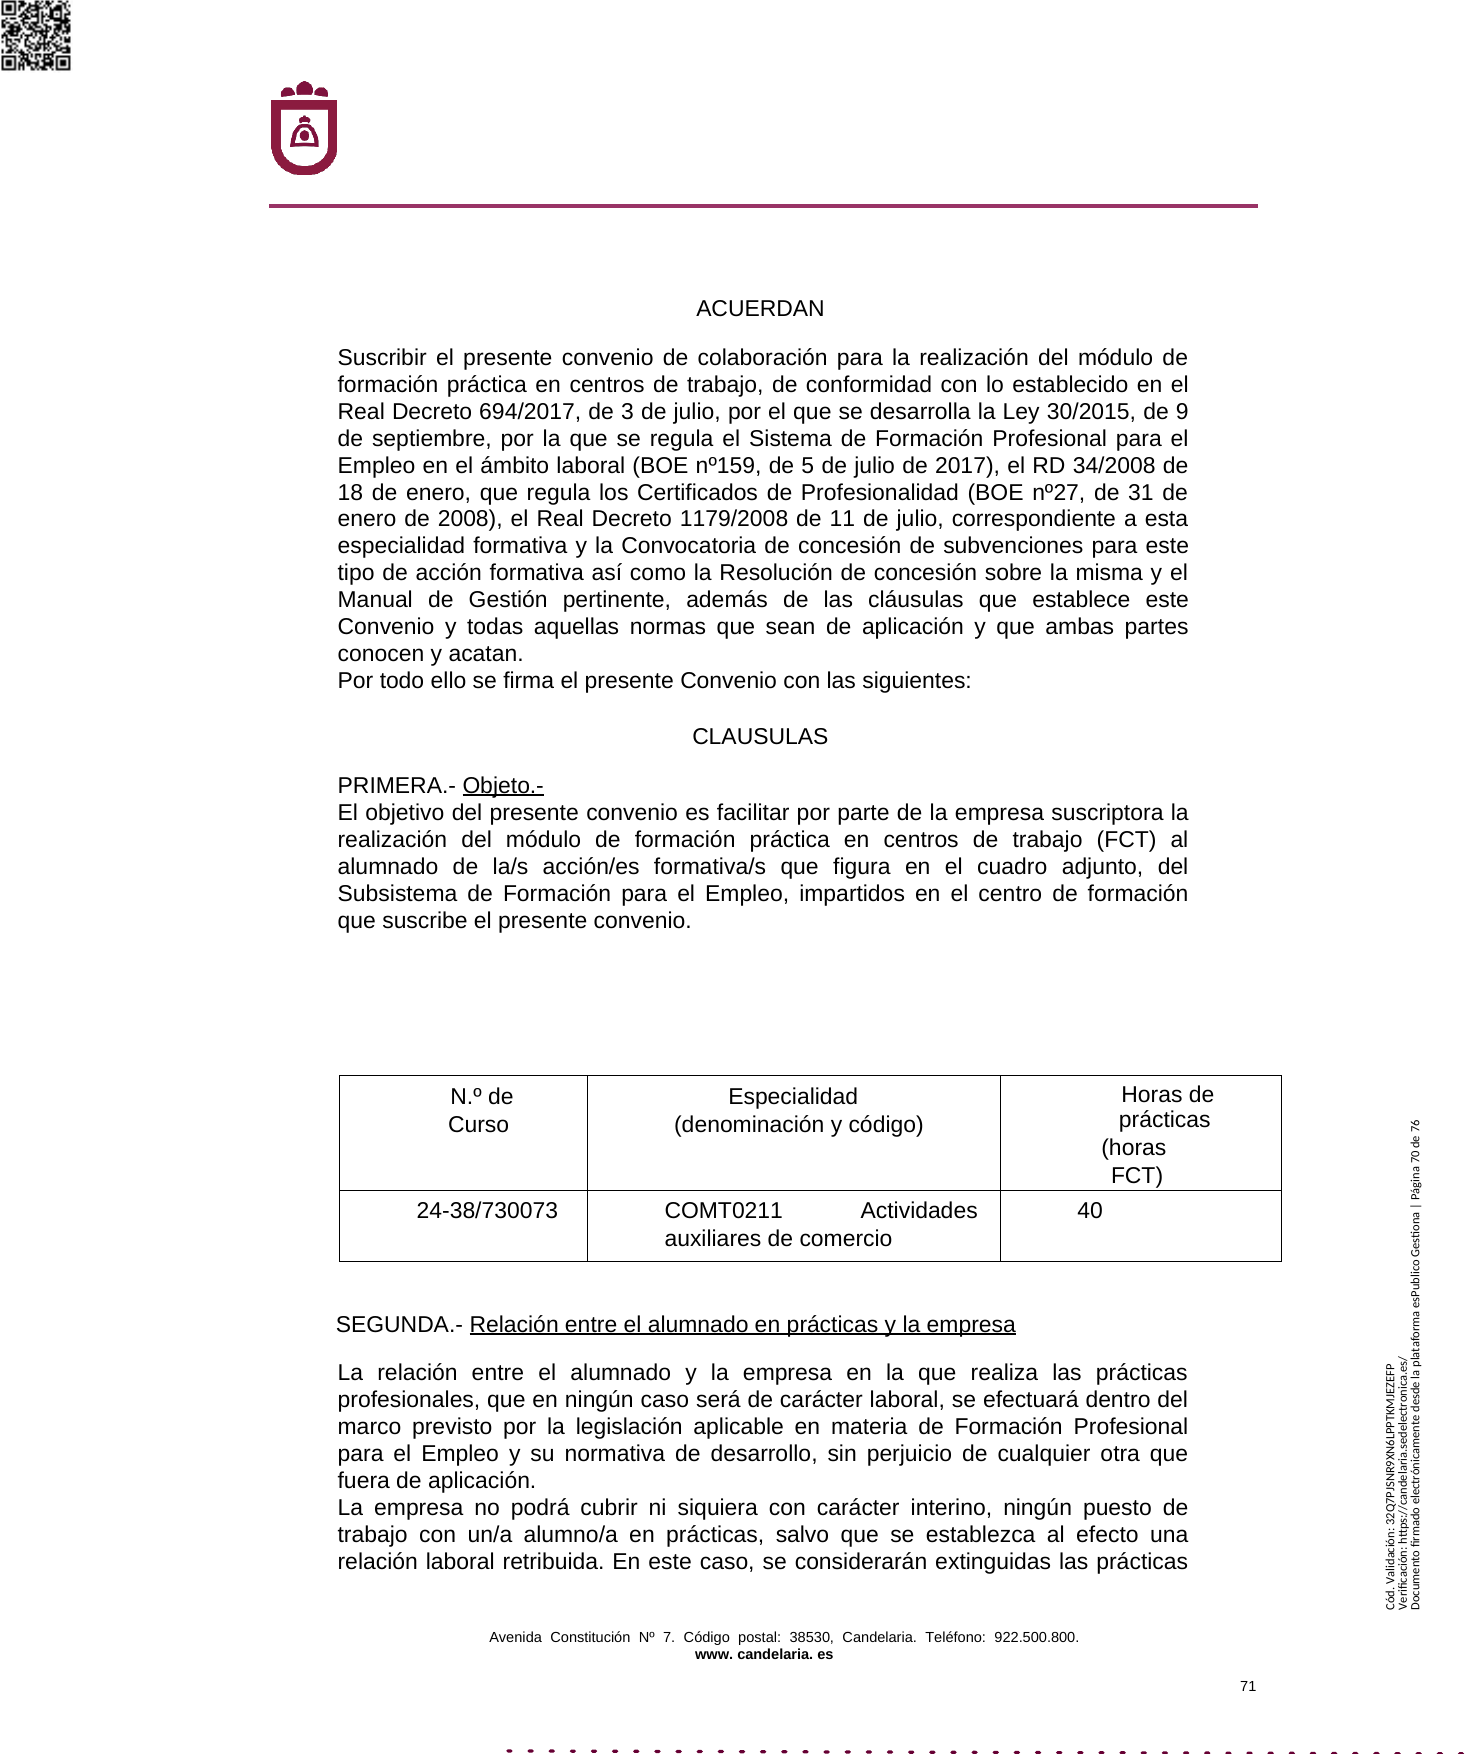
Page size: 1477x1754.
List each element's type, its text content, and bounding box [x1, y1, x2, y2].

table_cell COMT0211 Actividades auxiliares de comercio [588, 1191, 1000, 1261]
text La empresa no podrá cubrir ni siquiera con carácter interino, ningún puesto de trabajo con un/a alumno/a en prácticas, salvo que se establezca al efecto una relación laboral retribuida. En este caso, se considerarán extinguidas las prácticas [337, 1494, 1189, 1574]
subtitle CLAUSULAS [268, 723, 1258, 749]
text Suscribir el presente convenio de colaboración para la realización del módulo de formación práctica en centros de trabajo, de conformidad con lo establecido en el Real Decreto 694/2017, de 3 de julio, por el que se desarrolla la Ley 30/2015, de 9 de septiembre, por la que se regula el Sistema de Formación Profesional para el Empleo en el ámbito laboral (BOE nº159, de 5 de julio de 2017), el RD 34/2008 de 18 de enero, que regula los Certificados de Profesionalidad (BOE nº27, de 31 de enero de 2008), el Real Decreto 1179/2008 de 11 de julio, correspondiente a esta especialidad formativa y la Convocatoria de concesión de subvenciones para este tipo de acción formativa así como la Resolución de concesión sobre la misma y el Manual de Gestión pertinente, además de las cláusulas que establece este Convenio y todas aquellas normas que sean de aplicación y que ambas partes conocen y acatan. [337, 344, 1189, 666]
text SEGUNDA.- Relación entre el alumnado en prácticas y la empresa [336, 1311, 1270, 1337]
table_header N.º de Curso [340, 1076, 587, 1190]
text El objetivo del presente convenio es facilitar por parte de la empresa suscriptora la realización del módulo de formación práctica en centros de trabajo (FCT) al alumnado de la/s acción/es formativa/s que figura en el cuadro adjunto, del Subsistema de Formación para el Empleo, impartidos en el centro de formación que suscribe el presente convenio. [337, 799, 1189, 933]
text La relación entre el alumnado y la empresa en la que realiza las prácticas profesionales, que en ningún caso será de carácter laboral, se efectuará dentro del marco previsto por la legislación aplicable en materia de Formación Profesional para el Empleo y su normativa de desarrollo, sin perjuicio de cualquier otra que fuera de aplicación. [337, 1359, 1189, 1493]
text Por todo ello se firma el presente Convenio con las siguientes: [337, 667, 1263, 693]
table_header Especialidad (denominación y código) [588, 1076, 1000, 1190]
text PRIMERA.- Objeto.- [337, 772, 1263, 798]
table_cell 24-38/730073 [340, 1191, 587, 1261]
subtitle ACUERDAN [268, 295, 1259, 321]
table_header Horas de prácticas (horas FCT) [1001, 1076, 1281, 1190]
table_cell 40 [1001, 1191, 1281, 1261]
